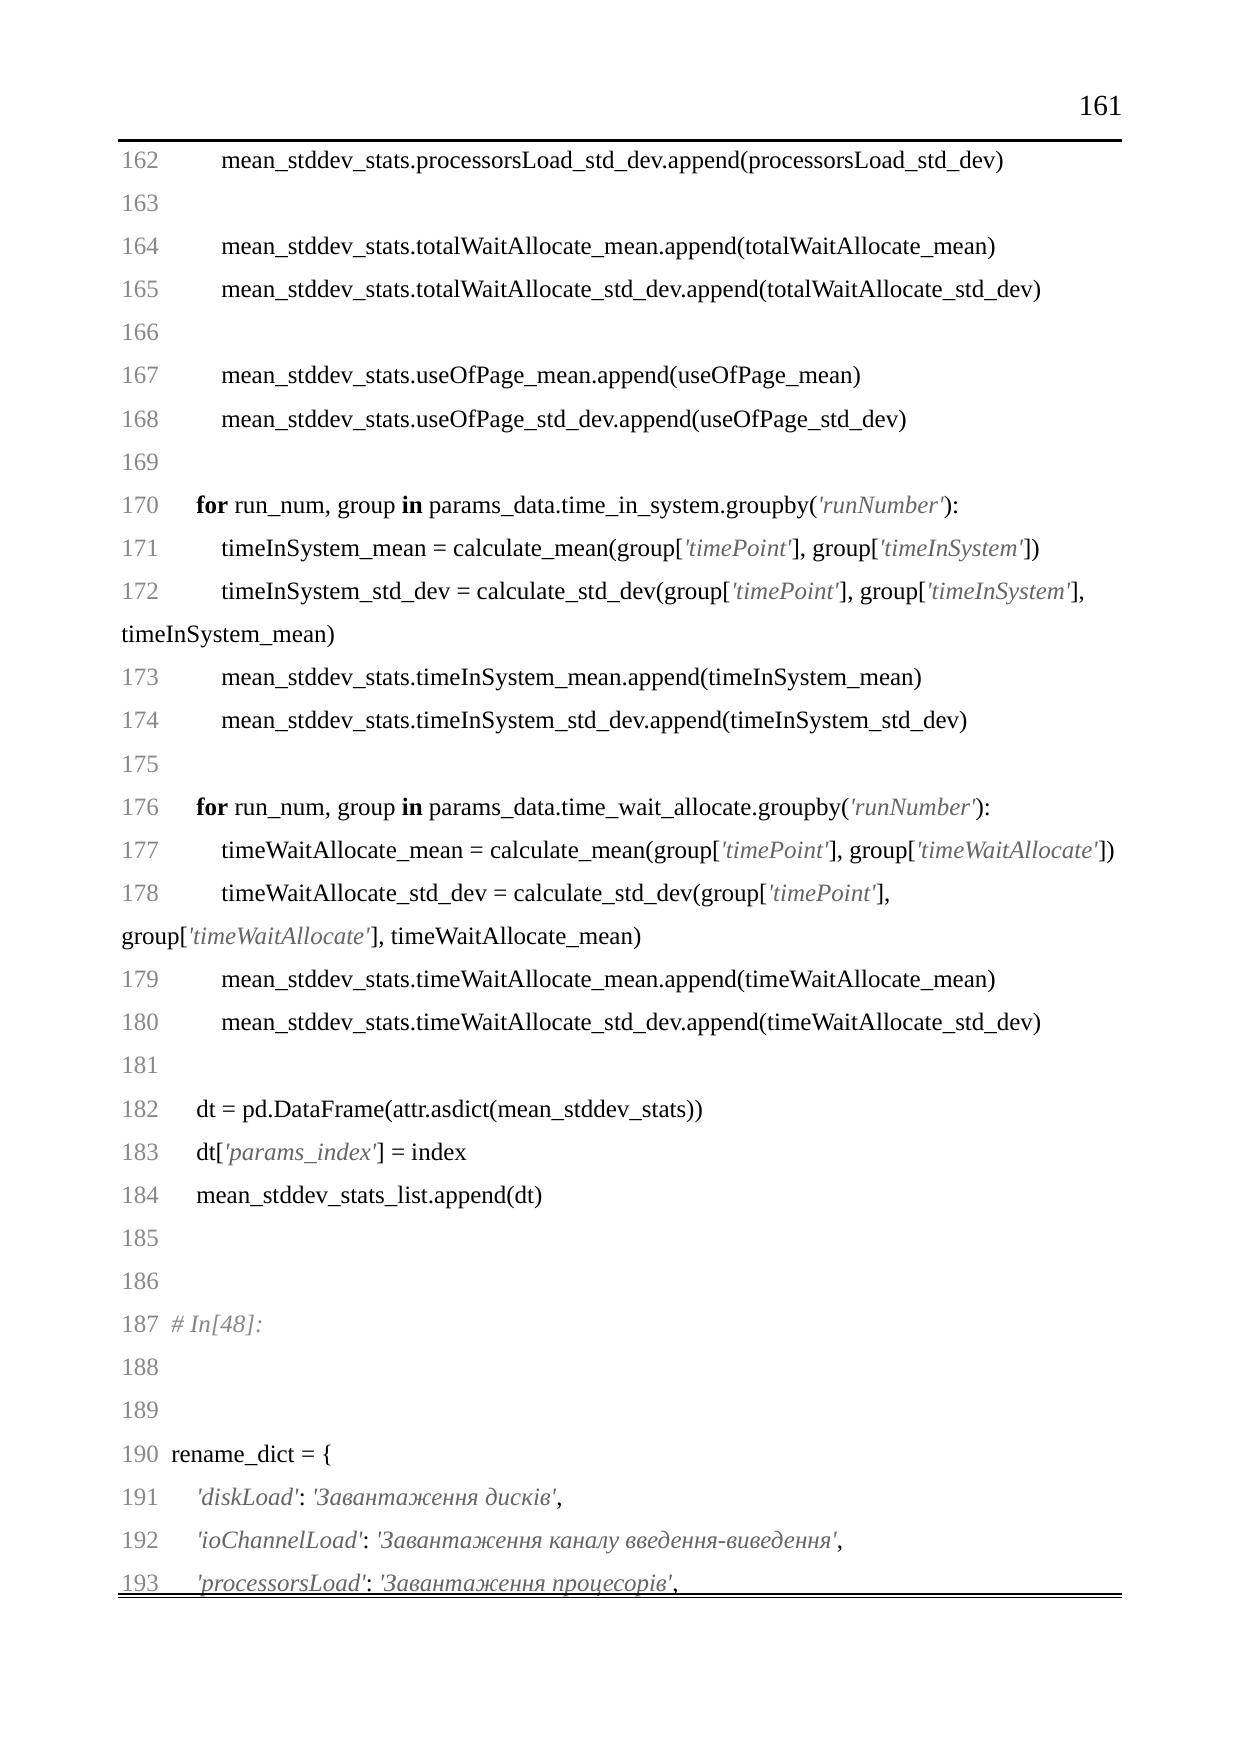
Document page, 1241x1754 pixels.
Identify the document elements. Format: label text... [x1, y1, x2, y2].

text 189 [118, 1389, 1122, 1424]
text 186 [118, 1260, 1122, 1295]
text 175 [118, 742, 1122, 777]
text 162 mean_stddev_stats.processorsLoad_std_dev.append(processorsLoad_std_dev) [118, 142, 1122, 174]
text 171 timeInSystem_mean = calculate_mean(group['timePoint'], group['timeInSystem']) [118, 527, 1122, 562]
text 183 dt['params_index'] = index [118, 1131, 1122, 1166]
text 187 # In[48]: [118, 1303, 1122, 1338]
text 181 [118, 1044, 1122, 1079]
text 192 'ioChannelLoad': 'Завантаження каналу введення-виведення', [118, 1519, 1122, 1554]
text 168 mean_stddev_stats.useOfPage_std_dev.append(useOfPage_std_dev) [118, 397, 1122, 432]
text 188 [118, 1346, 1122, 1381]
text 172 timeInSystem_std_dev = calculate_std_dev(group['timePoint'], group['timeInSystem'], timeInSystem_mean) [118, 570, 1122, 648]
text 163 [118, 182, 1122, 217]
text 173 mean_stddev_stats.timeInSystem_mean.append(timeInSystem_mean) [118, 656, 1122, 691]
text 185 [118, 1217, 1122, 1252]
text 174 mean_stddev_stats.timeInSystem_std_dev.append(timeInSystem_std_dev) [118, 699, 1122, 734]
text 191 'diskLoad': 'Завантаження дисків', [118, 1476, 1122, 1511]
text 176 for run_num, group in params_data.time_wait_allocate.groupby('runNumber'): [118, 786, 1122, 821]
text 165 mean_stddev_stats.totalWaitAllocate_std_dev.append(totalWaitAllocate_std_dev) [118, 268, 1122, 303]
text 177 timeWaitAllocate_mean = calculate_mean(group['timePoint'], group['timeWaitAllocate']) [118, 829, 1122, 864]
text 193 'processorsLoad': 'Завантаження процесорів', [118, 1562, 1122, 1593]
text 180 mean_stddev_stats.timeWaitAllocate_std_dev.append(timeWaitAllocate_std_dev) [118, 1001, 1122, 1036]
text 179 mean_stddev_stats.timeWaitAllocate_mean.append(timeWaitAllocate_mean) [118, 958, 1122, 993]
text 164 mean_stddev_stats.totalWaitAllocate_mean.append(totalWaitAllocate_mean) [118, 225, 1122, 260]
text 166 [118, 311, 1122, 346]
text 190 rename_dict = { [118, 1432, 1122, 1467]
text 184 mean_stddev_stats_list.append(dt) [118, 1174, 1122, 1209]
text 169 [118, 441, 1122, 476]
text 167 mean_stddev_stats.useOfPage_mean.append(useOfPage_mean) [118, 354, 1122, 389]
text 182 dt = pd.DataFrame(attr.asdict(mean_stddev_stats)) [118, 1087, 1122, 1122]
text 178 timeWaitAllocate_std_dev = calculate_std_dev(group['timePoint'], group['timeWaitAllocate'], timeWaitAllocate_mean) [118, 872, 1122, 950]
text 170 for run_num, group in params_data.time_in_system.groupby('runNumber'): [118, 484, 1122, 519]
